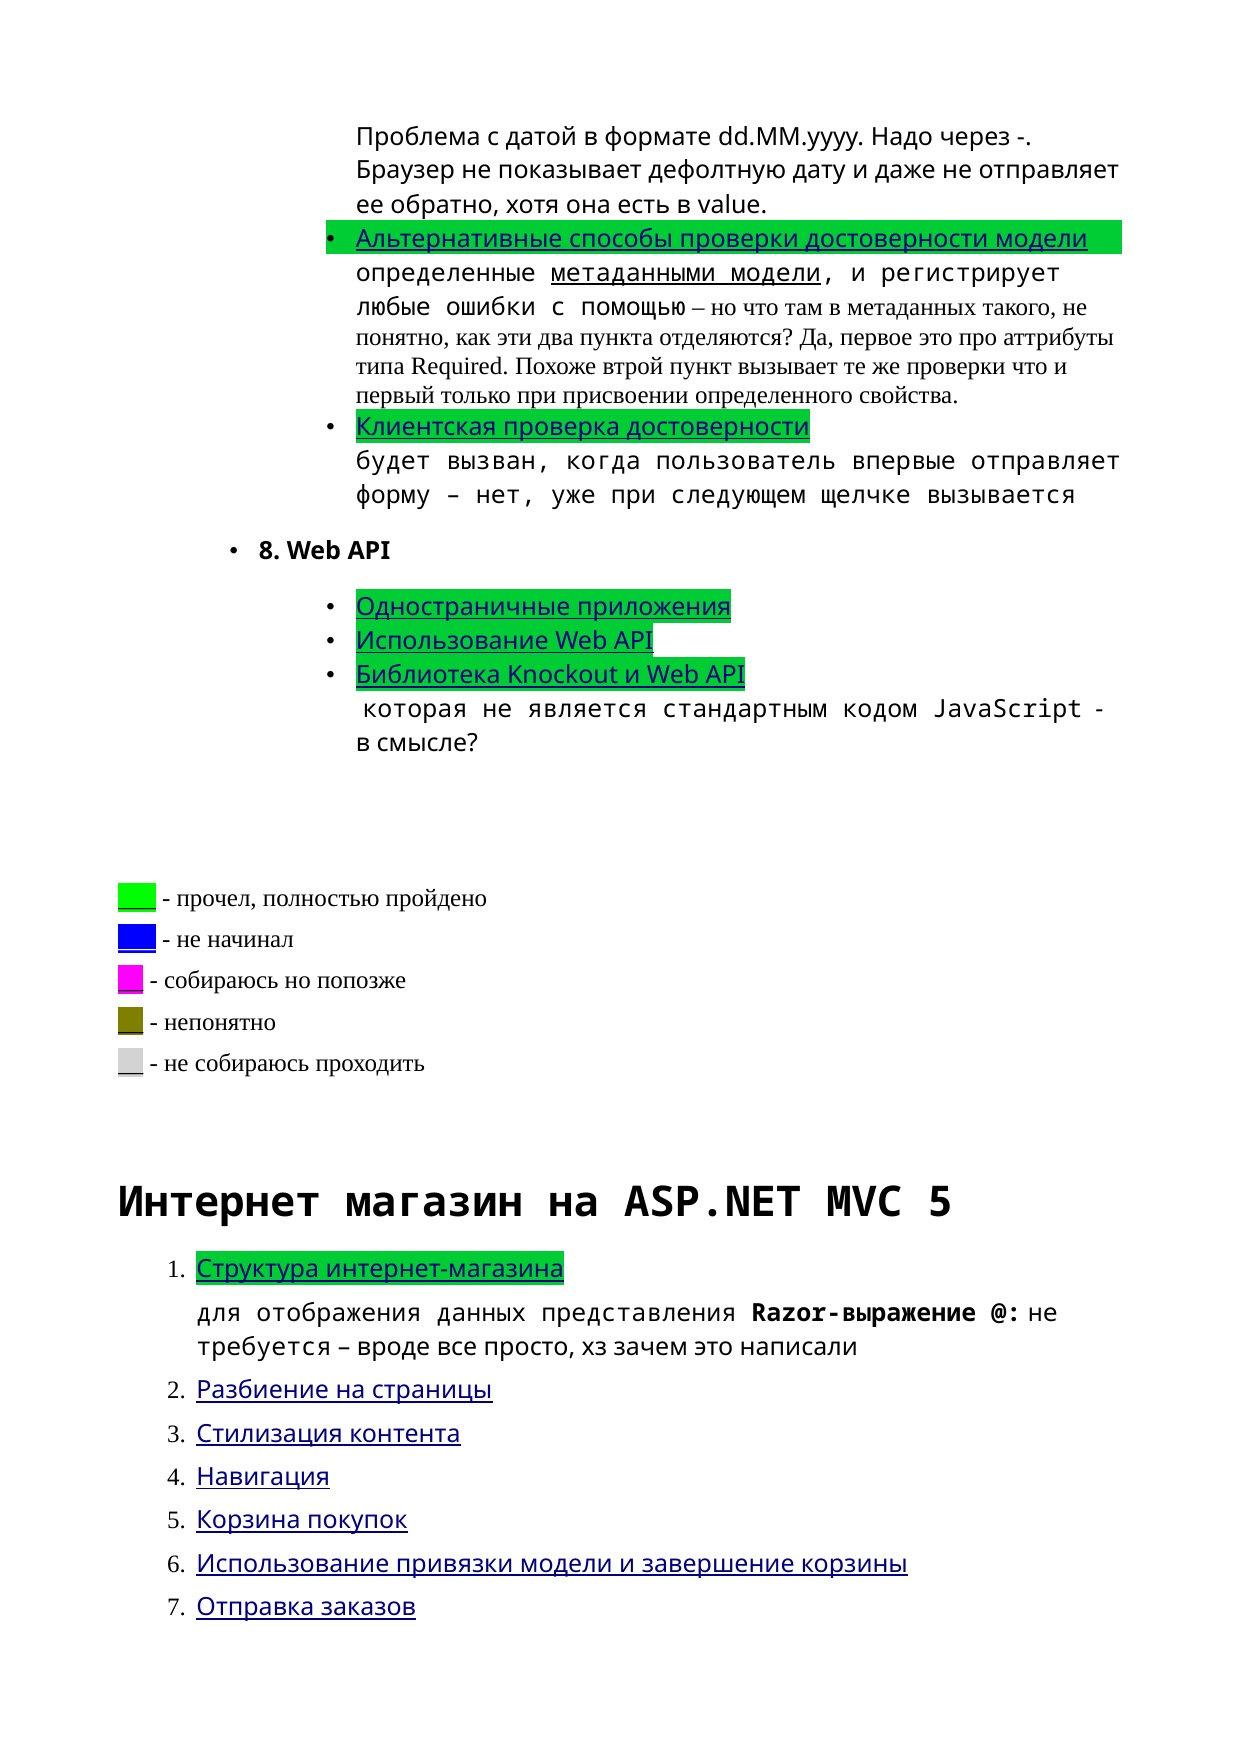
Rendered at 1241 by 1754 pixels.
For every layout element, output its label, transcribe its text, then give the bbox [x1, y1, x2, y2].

list Разбиение на страницы [167, 1372, 1122, 1406]
text __ - собираюсь но попозже [118, 965, 1122, 994]
list Использование привязки модели и завершение корзины [167, 1546, 1122, 1580]
list Одностраничные приложения [326, 589, 1122, 623]
list которая не является стандартным кодом JavaScript - в смысле? [326, 691, 1122, 759]
list Стилизация контента [167, 1415, 1122, 1449]
list будет вызван, когда пользователь впервые отправляет форму – нет, уже при следующем щелчке вызывается [326, 443, 1122, 511]
list Отправка заказов [167, 1589, 1122, 1623]
text __ - не собираюсь проходить [118, 1048, 1122, 1077]
list определенные метаданными модели, и регистрирует любые ошибки с помощью – но что там в метаданных такого, не понятно, как эти два пункта отделяются? Да, первое это про аттрибуты типа Required. Похоже втрой пункт вызывает те же проверки что и первый только при присвоении определенного свойства. [326, 254, 1122, 409]
text Интернет магазин на ASP.NET MVC 5 [118, 1172, 1122, 1229]
list Использование Web API [326, 623, 1122, 657]
list Структура интернет-магазина [167, 1251, 1122, 1285]
list Альтернативные способы проверки достоверности модели [326, 220, 1122, 254]
list для отображения данных представления Razor-выражение @: не требуется – вроде все просто, хз зачем это написали [167, 1294, 1122, 1362]
subtitle 8. Web API [229, 533, 1100, 567]
list Навигация [167, 1459, 1122, 1493]
text ___ - не начинал [118, 924, 1122, 953]
text ___ - прочел, полностью пройдено [118, 883, 1122, 912]
list Библиотека Knockout и Web API [326, 657, 1122, 691]
list Клиентская проверка достоверности [326, 409, 1122, 443]
list Проблема с датой в формате dd.MM.yyyy. Надо через -. Браузер не показывает дефолтную дату и даже не отправляет ее обратно, хотя она есть в value. [326, 118, 1122, 220]
list Корзина покупок [167, 1502, 1122, 1536]
text __ - непонятно [118, 1007, 1122, 1035]
